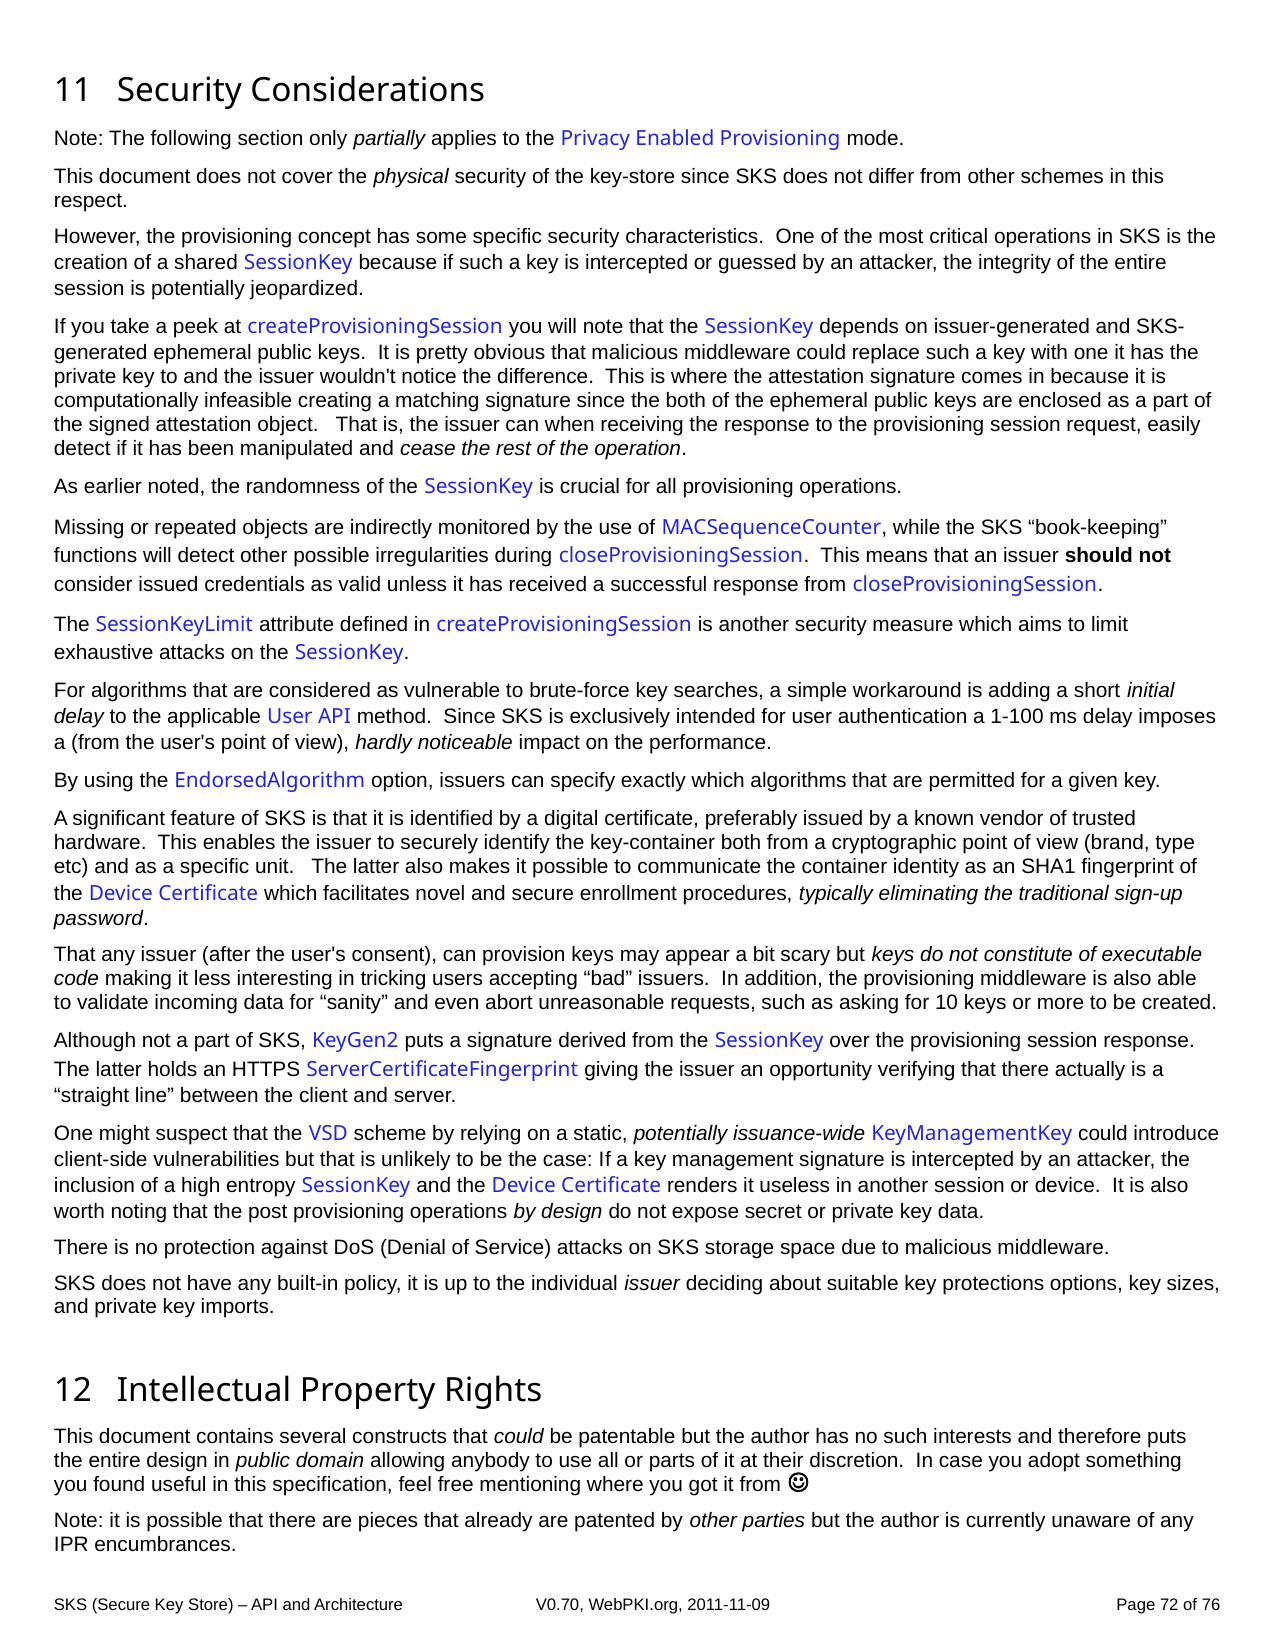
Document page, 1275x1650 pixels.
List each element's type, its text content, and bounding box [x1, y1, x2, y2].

text Note: The following section only partially applies to the Privacy Enabled Provisioning mode. [54, 123, 1221, 152]
text By using the EndorsedAlgorithm option, issuers can specify exactly which algorithms that are permitted for a given key. [54, 766, 1221, 794]
text This document contains several constructs that could be patentable but the author has no such interests and therefore puts the entire design in public domain allowing anybody to use all or parts of it at their discretion. In case you adopt something you found useful in this specification, feel free mentioning where you got it from  [54, 1424, 1221, 1497]
text However, the provisioning concept has some specific security characteristics. One of the most critical operations in SKS is the creation of a shared SessionKey because if such a key is intercepted or guessed by an attacker, the integrity of the entire session is potentially jeopardized. [54, 223, 1221, 300]
text The SessionKeyLimit attribute defined in createProvisioningSession is another security measure which aims to limit exhaustive attacks on the SessionKey. [54, 609, 1221, 666]
text Missing or repeated objects are indirectly monitored by the use of MACSequenceCounter, while the SKS “book-keeping” functions will detect other possible irregularities during closeProvisioningSession. This means that an issuer should not consider issued credentials as valid unless it has received a successful response from closeProvisioningSession. [54, 512, 1221, 597]
text For algorithms that are considered as vulnerable to brute-force key searches, a simple workaround is adding a short initial delay to the applicable User API method. Since SKS is exclusively intended for user authentication a 1-100 ms delay imposes a (from the user's point of view), hardly noticeable impact on the performance. [54, 677, 1221, 754]
text Although not a part of SKS, KeyGen2 puts a signature derived from the SessionKey over the provisioning session response. The latter holds an HTTPS ServerCertificateFingerprint giving the issuer an opportunity verifying that there actually is a “straight line” between the client and server. [54, 1026, 1221, 1106]
text That any issuer (after the user's consent), can provision keys may appear a bit scary but keys do not constitute of executable code making it less interesting in tricking users accepting “bad” issuers. In addition, the provisioning middleware is also able to validate incoming data for “sanity” and even abort unreasonable requests, such as asking for 10 keys or more to be created. [54, 942, 1221, 1014]
text There is no protection against DoS (Denial of Service) attacks on SKS storage space due to malicious middleware. [54, 1235, 1221, 1259]
text A significant feature of SKS is that it is identified by a digital certificate, preferably issued by a known vendor of trusted hardware. This enables the issuer to securely identify the key-container both from a cryptographic point of view (brand, type etc) and as a specific unit. The latter also makes it possible to communicate the container identity as an SHA1 fingerprint of the Device Certificate which facilitates novel and secure enrollment procedures, typically eliminating the traditional sign-up password. [54, 806, 1221, 930]
text If you take a peek at createProvisioningSession you will note that the SessionKey depends on issuer-generated and SKS-generated ephemeral public keys. It is pretty obvious that malicious middleware could replace such a key with one it has the private key to and the issuer wouldn't notice the difference. This is where the attestation signature comes in because it is computationally infeasible creating a matching signature since the both of the ephemeral public keys are enclosed as a part of the signed attestation object. That is, the issuer can when receiving the response to the provisioning session request, easily detect if it has been manipulated and cease the rest of the operation. [54, 312, 1221, 460]
text This document does not cover the physical security of the key-store since SKS does not differ from other schemes in this respect. [54, 164, 1221, 212]
text One might suspect that the VSD scheme by relying on a static, potentially issuance-wide KeyManagementKey could introduce client-side vulnerabilities but that is unlikely to be the case: If a key management signature is intercepted by an attacker, the inclusion of a high entropy SessionKey and the Device Certificate renders it useless in another session or device. It is also worth noting that the post provisioning operations by design do not expose secret or private key data. [54, 1118, 1221, 1223]
text As earlier noted, the randomness of the SessionKey is crucial for all provisioning operations. [54, 472, 1221, 500]
subtitle Security Considerations [54, 66, 1221, 111]
text SKS does not have any built-in policy, it is up to the individual issuer deciding about suitable key protections options, key sizes, and private key imports. [54, 1270, 1221, 1318]
text Note: it is possible that there are pieces that already are patented by other parties but the author is currently unaware of any IPR encumbrances. [54, 1508, 1221, 1556]
subtitle Intellectual Property Rights [54, 1366, 1221, 1411]
